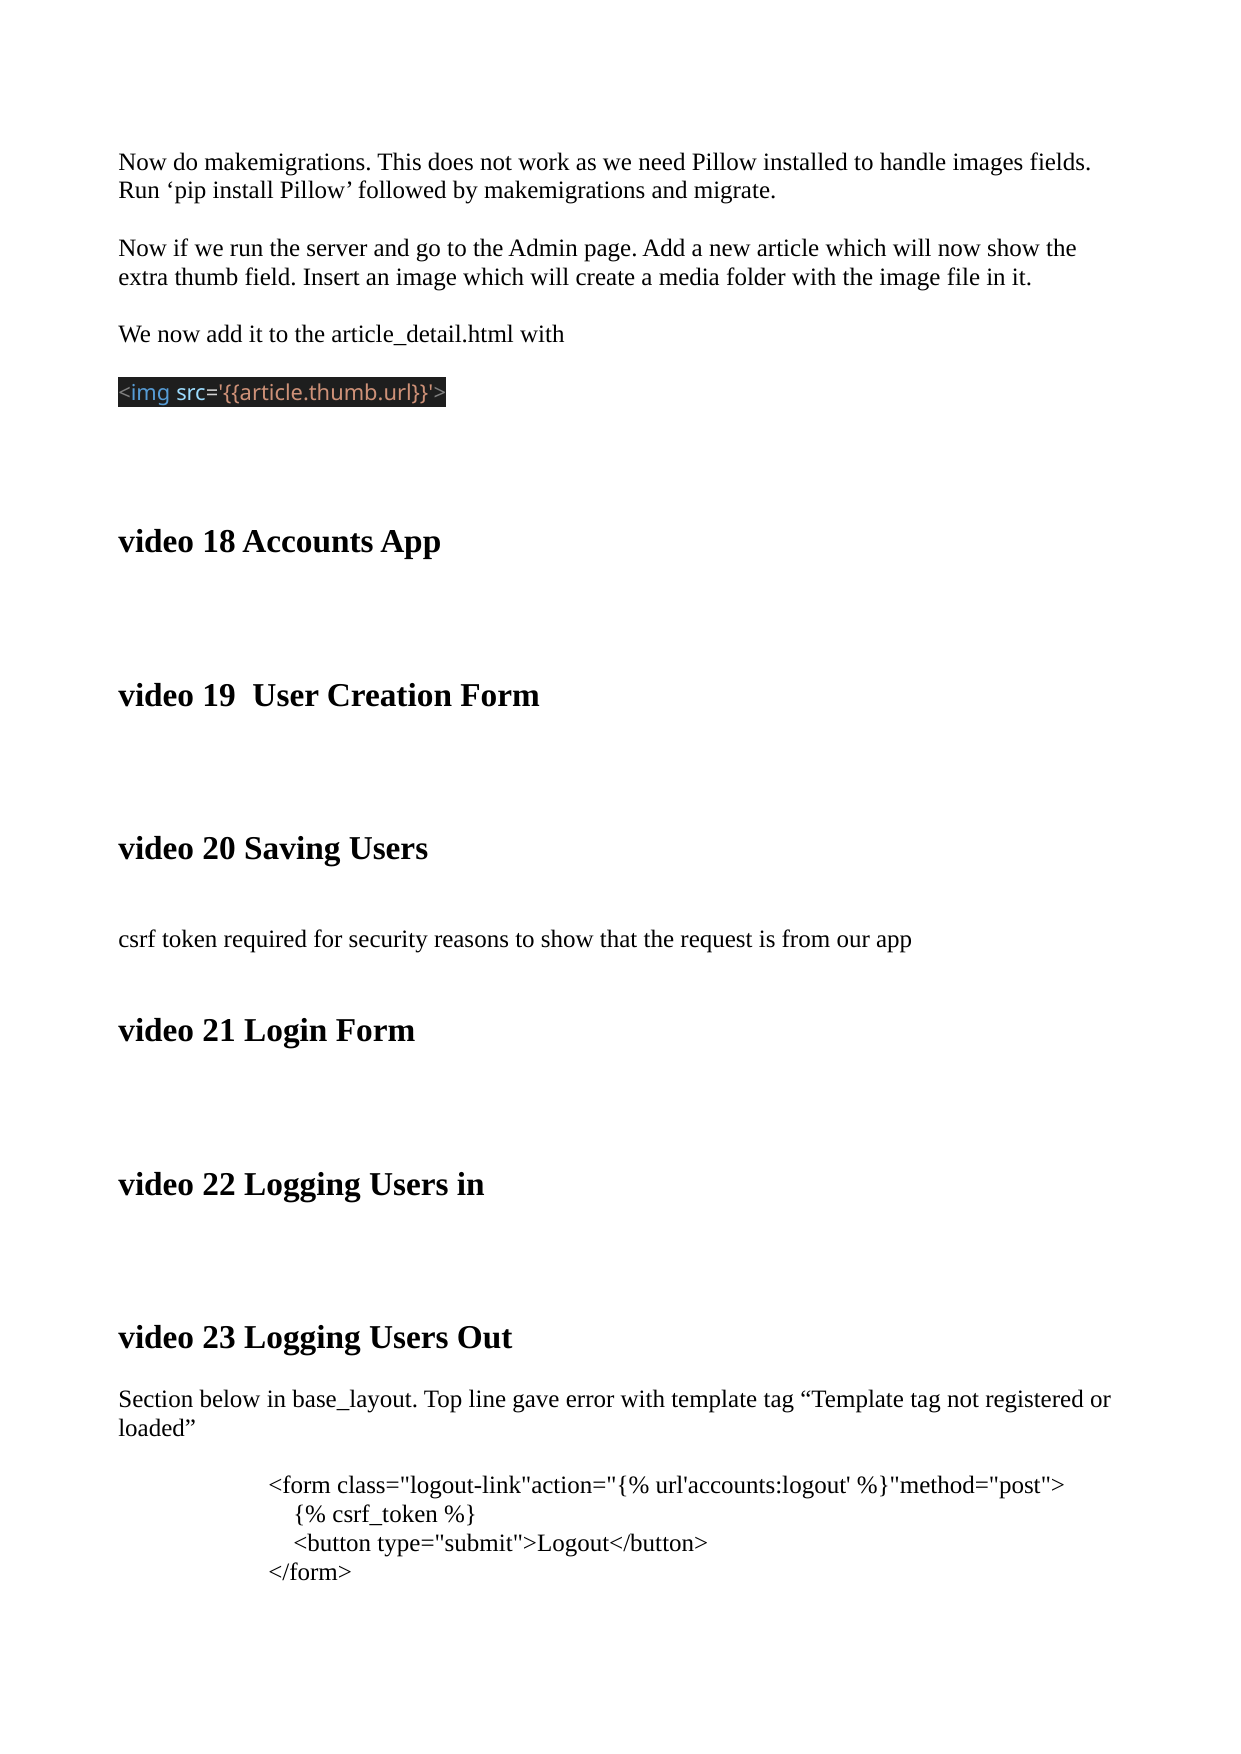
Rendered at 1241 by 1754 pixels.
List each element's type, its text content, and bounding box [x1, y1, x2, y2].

text video 18 Accounts App [118, 522, 1122, 560]
text Now do makemigrations. This does not work as we need Pillow installed to handle images fields. [118, 147, 1122, 176]
text video 22 Logging Users in [118, 1164, 1122, 1202]
text Now if we run the server and go to the Admin page. Add a new article which will now show the extra thumb field. Insert an image which will create a media folder with the image file in it. [118, 233, 1122, 291]
text Section below in base_layout. Top line gave error with template tag “Template tag not registered or loaded” [118, 1384, 1122, 1442]
text csrf token required for security reasons to show that the request is from our app [118, 924, 1122, 953]
text video 19 User Creation Form [118, 675, 1122, 713]
text {% csrf_token %} [118, 1499, 1122, 1528]
text Run ‘pip install Pillow’ followed by makemigrations and migrate. [118, 176, 1122, 204]
text video 21 Login Form [118, 1010, 1122, 1049]
text <button type="submit">Logout</button> [118, 1528, 1122, 1557]
text <form class="logout-link"action="{% url'accounts:logout' %}"method="post"> [118, 1470, 1122, 1499]
text video 23 Logging Users Out [118, 1317, 1122, 1355]
text <img src='{{article.thumb.url}}'> [118, 377, 1122, 407]
text video 20 Saving Users [118, 828, 1122, 867]
text We now add it to the article_detail.html with [118, 319, 1122, 348]
text </form> [118, 1557, 1122, 1585]
